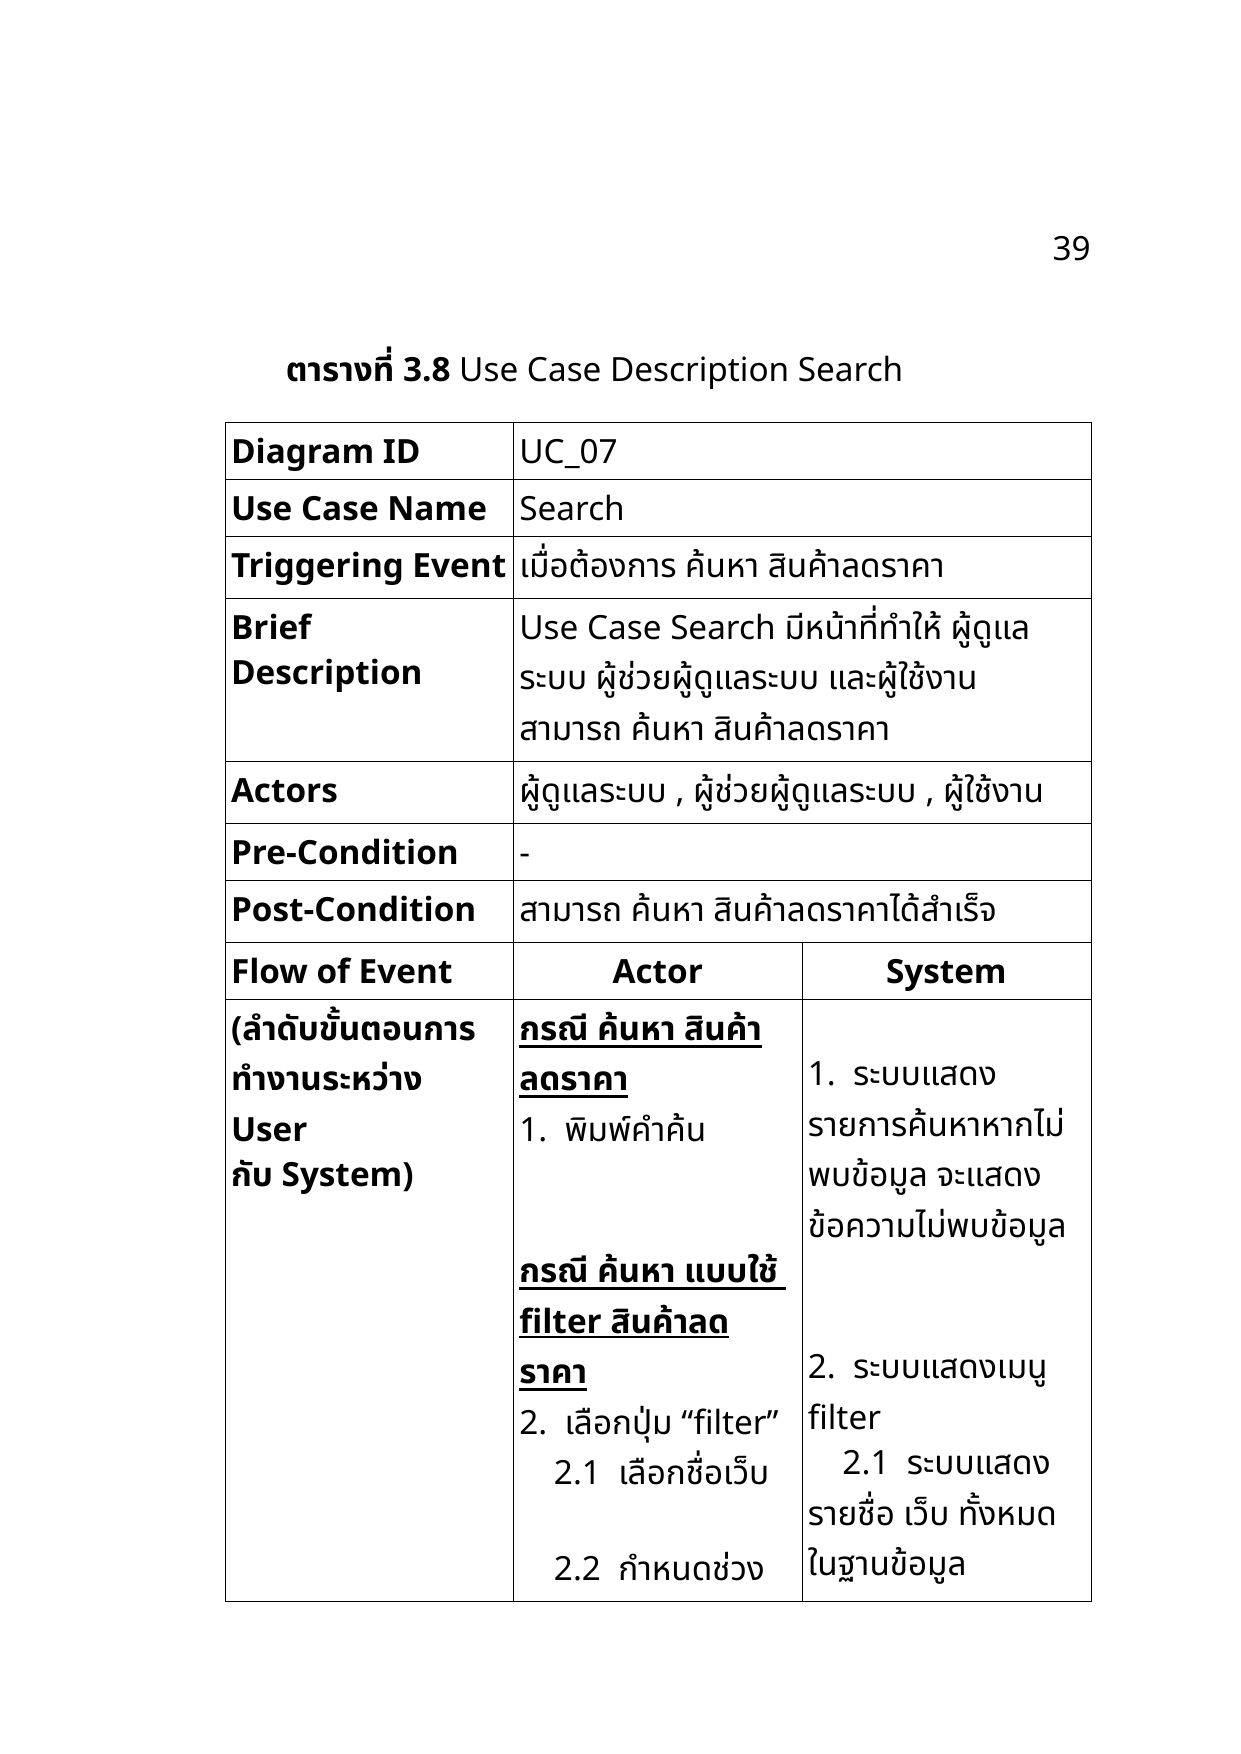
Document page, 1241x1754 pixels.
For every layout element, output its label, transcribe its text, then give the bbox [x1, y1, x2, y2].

table_cell กรณี ค้นหา สินค้าลดราคา 1. พิมพ์คำค้น กรณี ค้นหา แบบใช้ filter สินค้าลดราคา 2. เลือกปุ่ม “filter” 2.1 เลือกชื่อเว็บ 2.2 กำหนดช่วง [514, 1000, 802, 1601]
table_cell Pre-Condition [226, 824, 513, 880]
table_cell เมื่อต้องการ ค้นหา สินค้าลดราคา [514, 537, 1091, 598]
table_cell Brief Description [226, 599, 513, 761]
table_cell Triggering Event [226, 537, 513, 598]
table_cell Use Case Search มีหน้าที่ทำให้ ผู้ดูแลระบบ ผู้ช่วยผู้ดูแลระบบ และผู้ใช้งาน สามารถ ค้นหา สินค้าลดราคา [514, 599, 1091, 761]
table_cell 1. ระบบแสดงรายการค้นหาหากไม่พบข้อมูล จะแสดงข้อความไม่พบข้อมูล 2. ระบบแสดงเมนู filter 2.1 ระบบแสดงรายชื่อ เว็บ ทั้งหมดในฐานข้อมูล [803, 1000, 1091, 1601]
table_cell สามารถ ค้นหา สินค้าลดราคาได้สำเร็จ [514, 881, 1091, 942]
table_cell Flow of Event [226, 943, 513, 999]
text ตารางที่ 3.8 Use Case Description Search [225, 346, 1091, 396]
table_cell Actors [226, 762, 513, 823]
table_cell (ลำดับขั้นตอนการ ทำงานระหว่าง User กับ System) [226, 1000, 513, 1601]
table_cell Post-Condition [226, 881, 513, 942]
table_cell ผู้ดูแลระบบ , ผู้ช่วยผู้ดูแลระบบ , ผู้ใช้งาน [514, 762, 1091, 823]
table_cell - [514, 824, 1091, 880]
table_cell Use Case Name [226, 480, 513, 536]
table_header Diagram ID [226, 423, 513, 479]
table_cell System [803, 943, 1091, 999]
table_cell Search [514, 480, 1091, 536]
table_header UC_07 [514, 423, 1091, 479]
table_cell Actor [514, 943, 802, 999]
